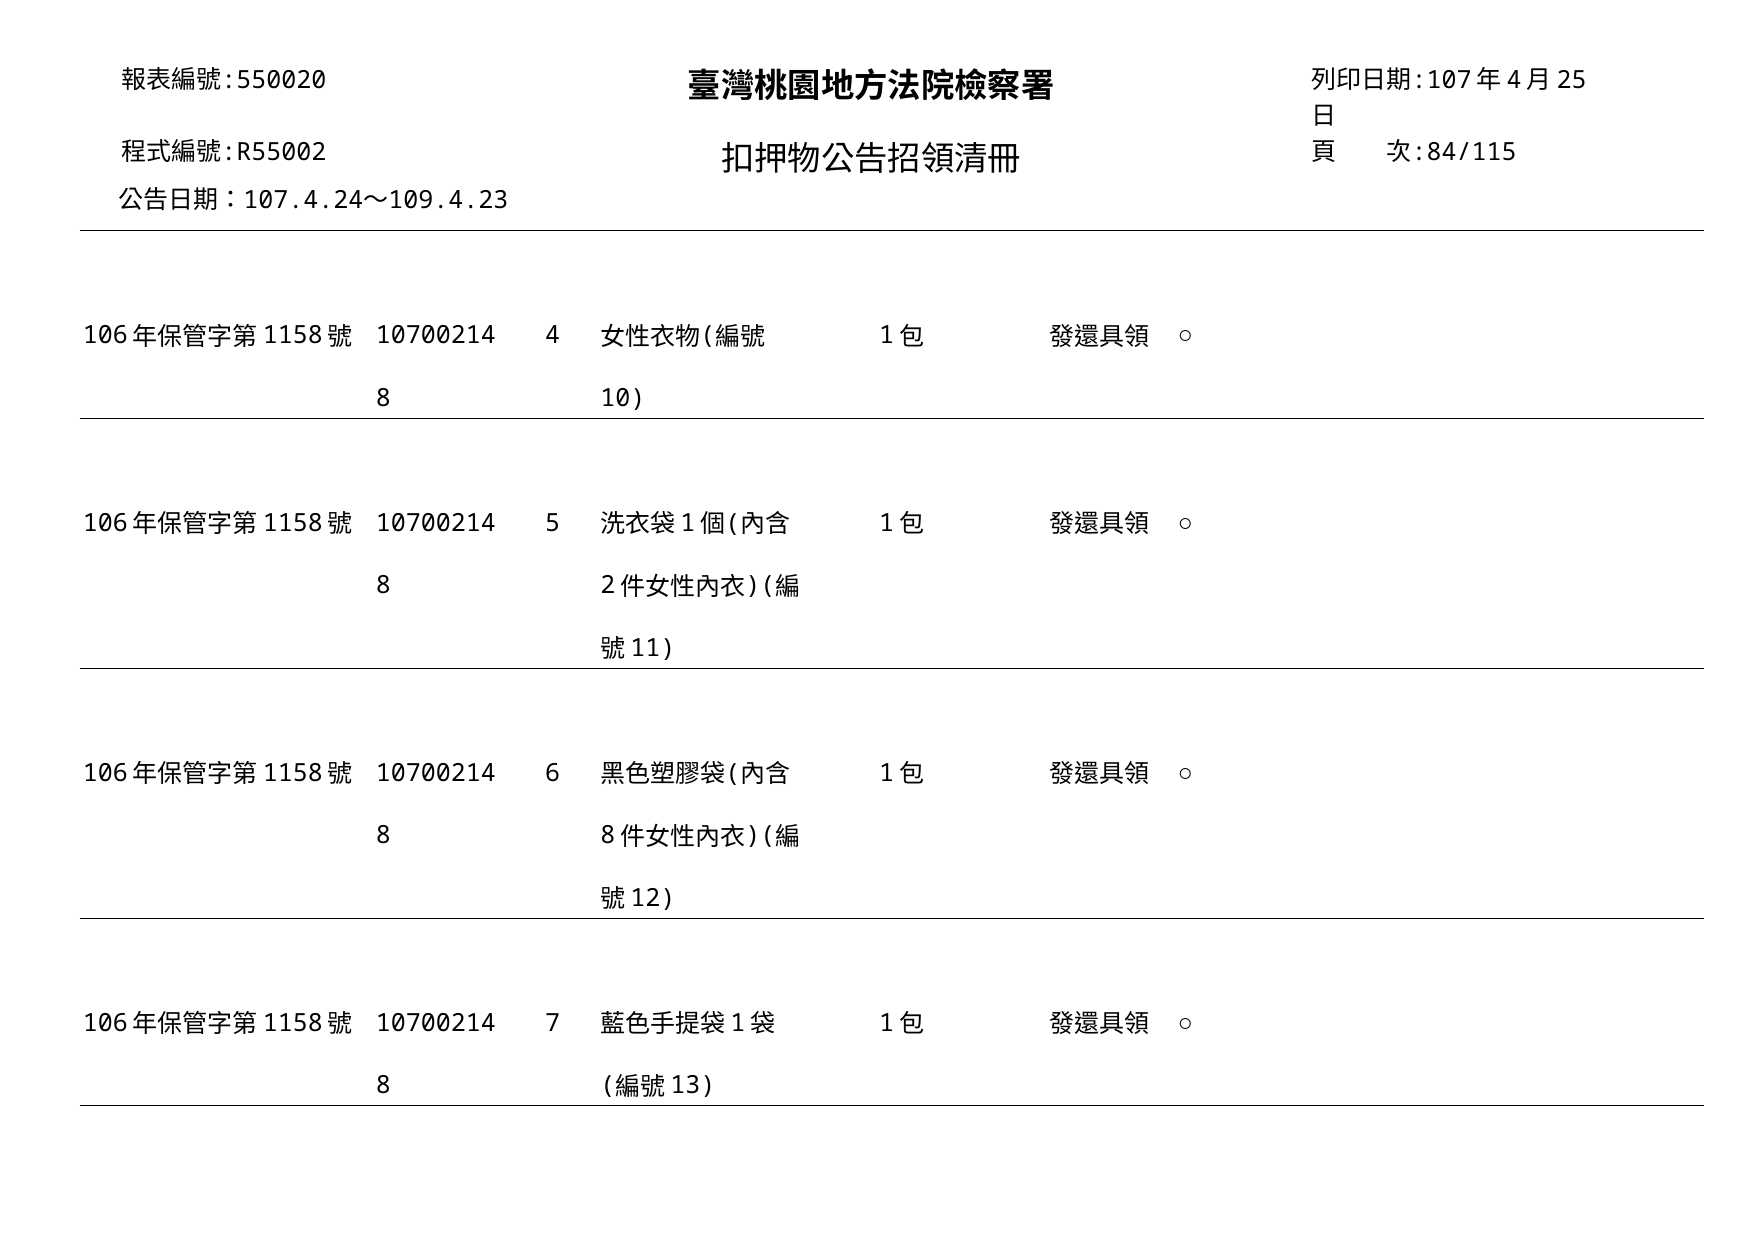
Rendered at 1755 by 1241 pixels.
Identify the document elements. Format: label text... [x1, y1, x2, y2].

table_cell 1包 [808, 419, 927, 667]
table_cell ○ [1175, 669, 1317, 917]
table_cell 黑色塑膠袋(內含8件女性內衣)(編號12) [597, 669, 807, 917]
table_cell 1包 [808, 231, 927, 417]
table_cell ○ [1175, 919, 1317, 1105]
table_cell 7 [507, 919, 597, 1105]
table_cell 1包 [808, 669, 927, 917]
table_cell 1包 [808, 919, 927, 1105]
table_cell 女性衣物(編號10) [597, 231, 807, 417]
table_cell 藍色手提袋1袋(編號13) [597, 919, 807, 1105]
table_cell ○ [1175, 419, 1317, 667]
table_cell 106年保管字第1158號 [80, 669, 373, 917]
table_cell 發還具領 [1046, 919, 1175, 1105]
table_cell [1575, 419, 1704, 667]
table_cell [1317, 919, 1575, 1105]
table_cell 發還具領 [1046, 669, 1175, 917]
table_cell 106年保管字第1158號 [80, 231, 373, 417]
table_cell 107002148 [373, 669, 507, 917]
table_cell 發還具領 [1046, 419, 1175, 667]
table_cell [1575, 669, 1704, 917]
table_cell 發還具領 [1046, 231, 1175, 417]
table_cell 106年保管字第1158號 [80, 419, 373, 667]
table_cell 107002148 [373, 919, 507, 1105]
table_cell [1317, 231, 1575, 417]
table_cell [1317, 669, 1575, 917]
table_cell 洗衣袋1個(內含2件女性內衣)(編號11) [597, 419, 807, 667]
table_cell ○ [1175, 231, 1317, 417]
table_cell [927, 669, 1046, 917]
table_cell 5 [507, 419, 597, 667]
table_cell [1317, 419, 1575, 667]
table_cell [927, 919, 1046, 1105]
table_cell 107002148 [373, 231, 507, 417]
table_cell [1575, 231, 1704, 417]
table_cell 106年保管字第1158號 [80, 919, 373, 1105]
table_cell [1575, 919, 1704, 1105]
table_cell [927, 419, 1046, 667]
table_cell 6 [507, 669, 597, 917]
table_cell [927, 231, 1046, 417]
table_cell 4 [507, 231, 597, 417]
table_cell 107002148 [373, 419, 507, 667]
